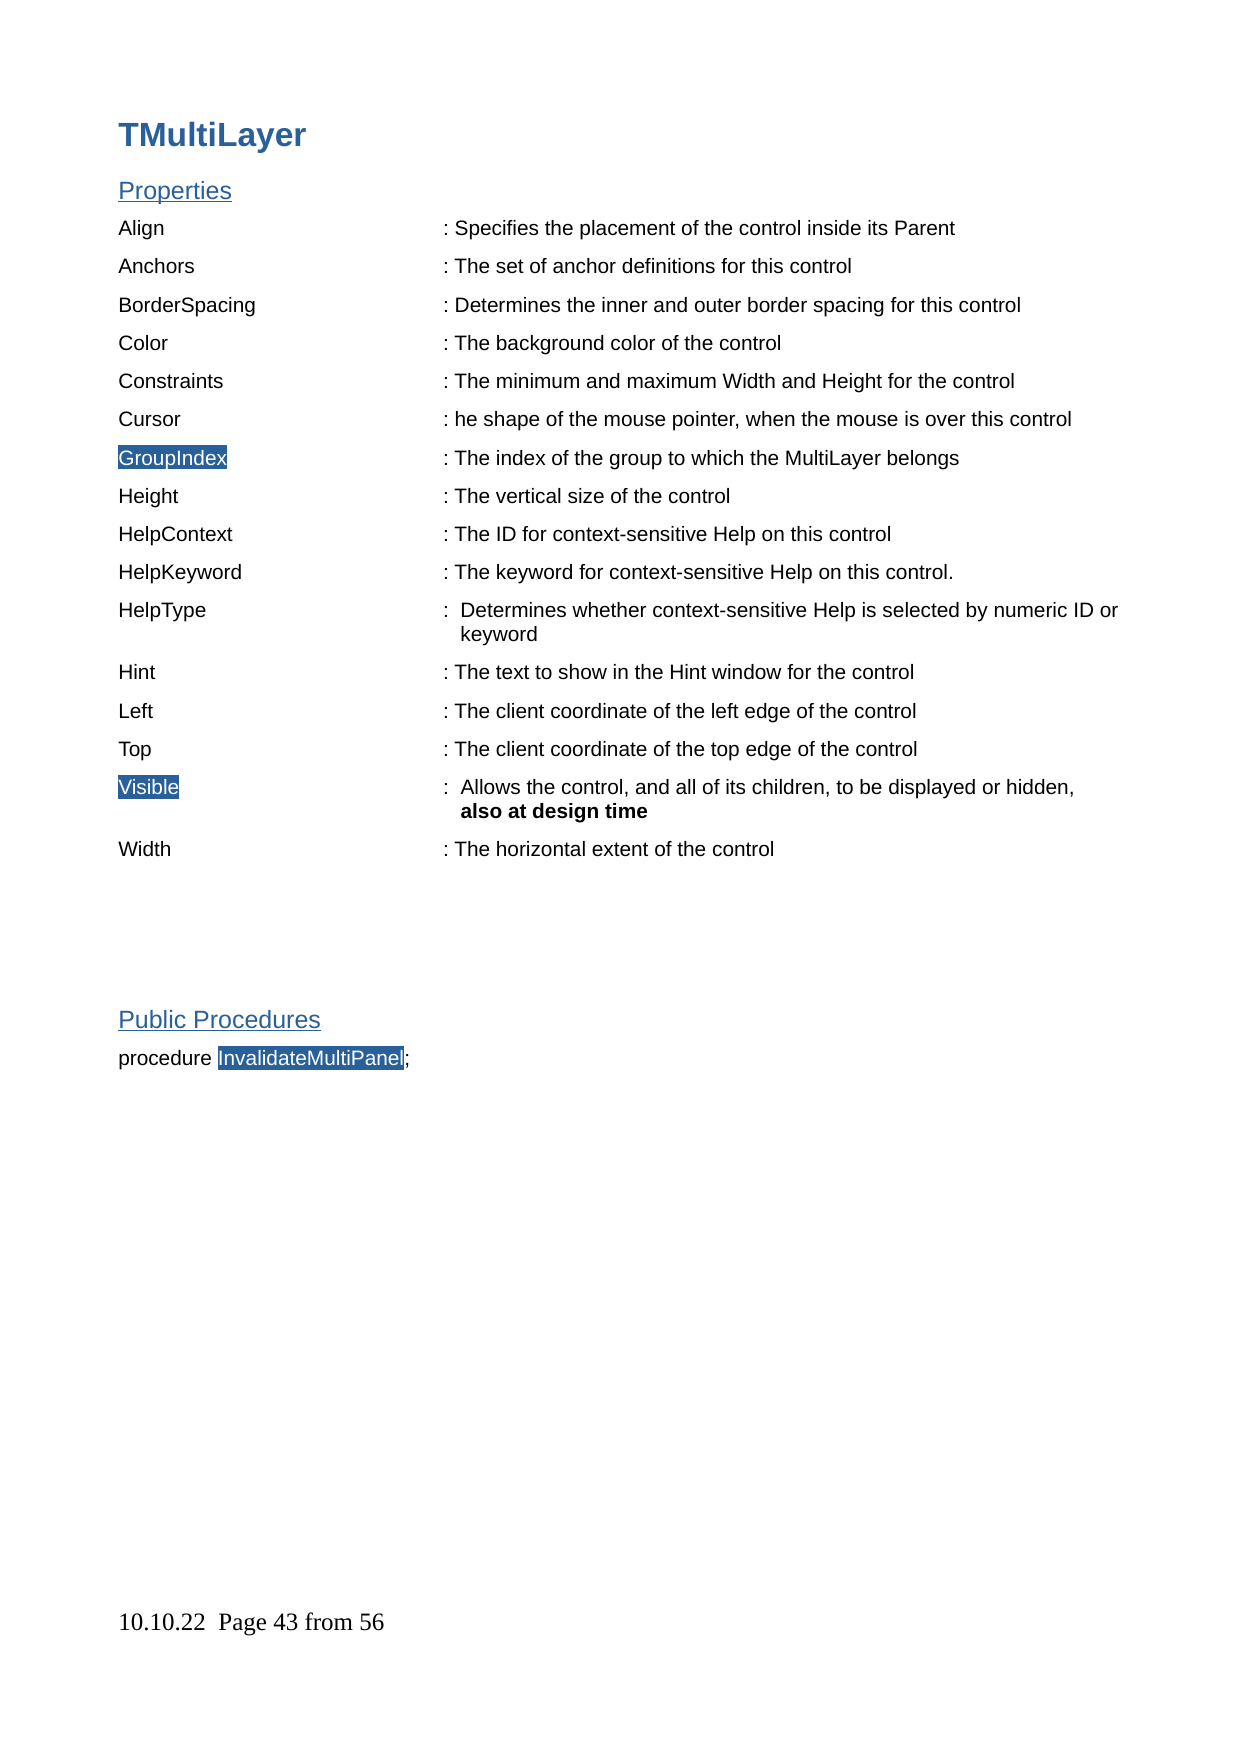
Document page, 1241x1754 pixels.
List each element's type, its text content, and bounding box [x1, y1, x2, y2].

text GroupIndex : The index of the group to which the MultiLayer belongs [118, 446, 1122, 470]
subtitle Public Procedures [118, 1005, 1122, 1034]
text Left : The client coordinate of the left edge of the control [118, 699, 1122, 723]
text HelpKeyword : The keyword for context-sensitive Help on this control. [118, 561, 1122, 584]
text Height : The vertical size of the control [118, 484, 1122, 508]
text Top : The client coordinate of the top edge of the control [118, 737, 1122, 761]
text Cursor : he shape of the mouse pointer, when the mouse is over this control [118, 408, 1122, 432]
text Visible : Allows the control, and all of its children, to be displayed or hidden, also at design time [118, 776, 1122, 823]
text HelpType : Determines whether context-sensitive Help is selected by numeric ID or keyword [118, 599, 1122, 646]
text Hint : The text to show in the Hint window for the control [118, 661, 1122, 684]
subtitle Properties [118, 181, 1122, 204]
text Constraints : The minimum and maximum Width and Height for the control [118, 370, 1122, 393]
subtitle TMultiLayer [118, 118, 1122, 153]
text BorderSpacing : Determines the inner and outer border spacing for this control [118, 293, 1122, 317]
text Width : The horizontal extent of the control [118, 837, 1122, 861]
text procedure InvalidateMultiPanel; [118, 1047, 1122, 1071]
text Color : The background color of the control [118, 331, 1122, 355]
text Anchors : The set of anchor definitions for this control [118, 255, 1122, 279]
text HelpContext : The ID for context-sensitive Help on this control [118, 523, 1122, 546]
text Align : Specifies the placement of the control inside its Parent [118, 217, 1122, 240]
